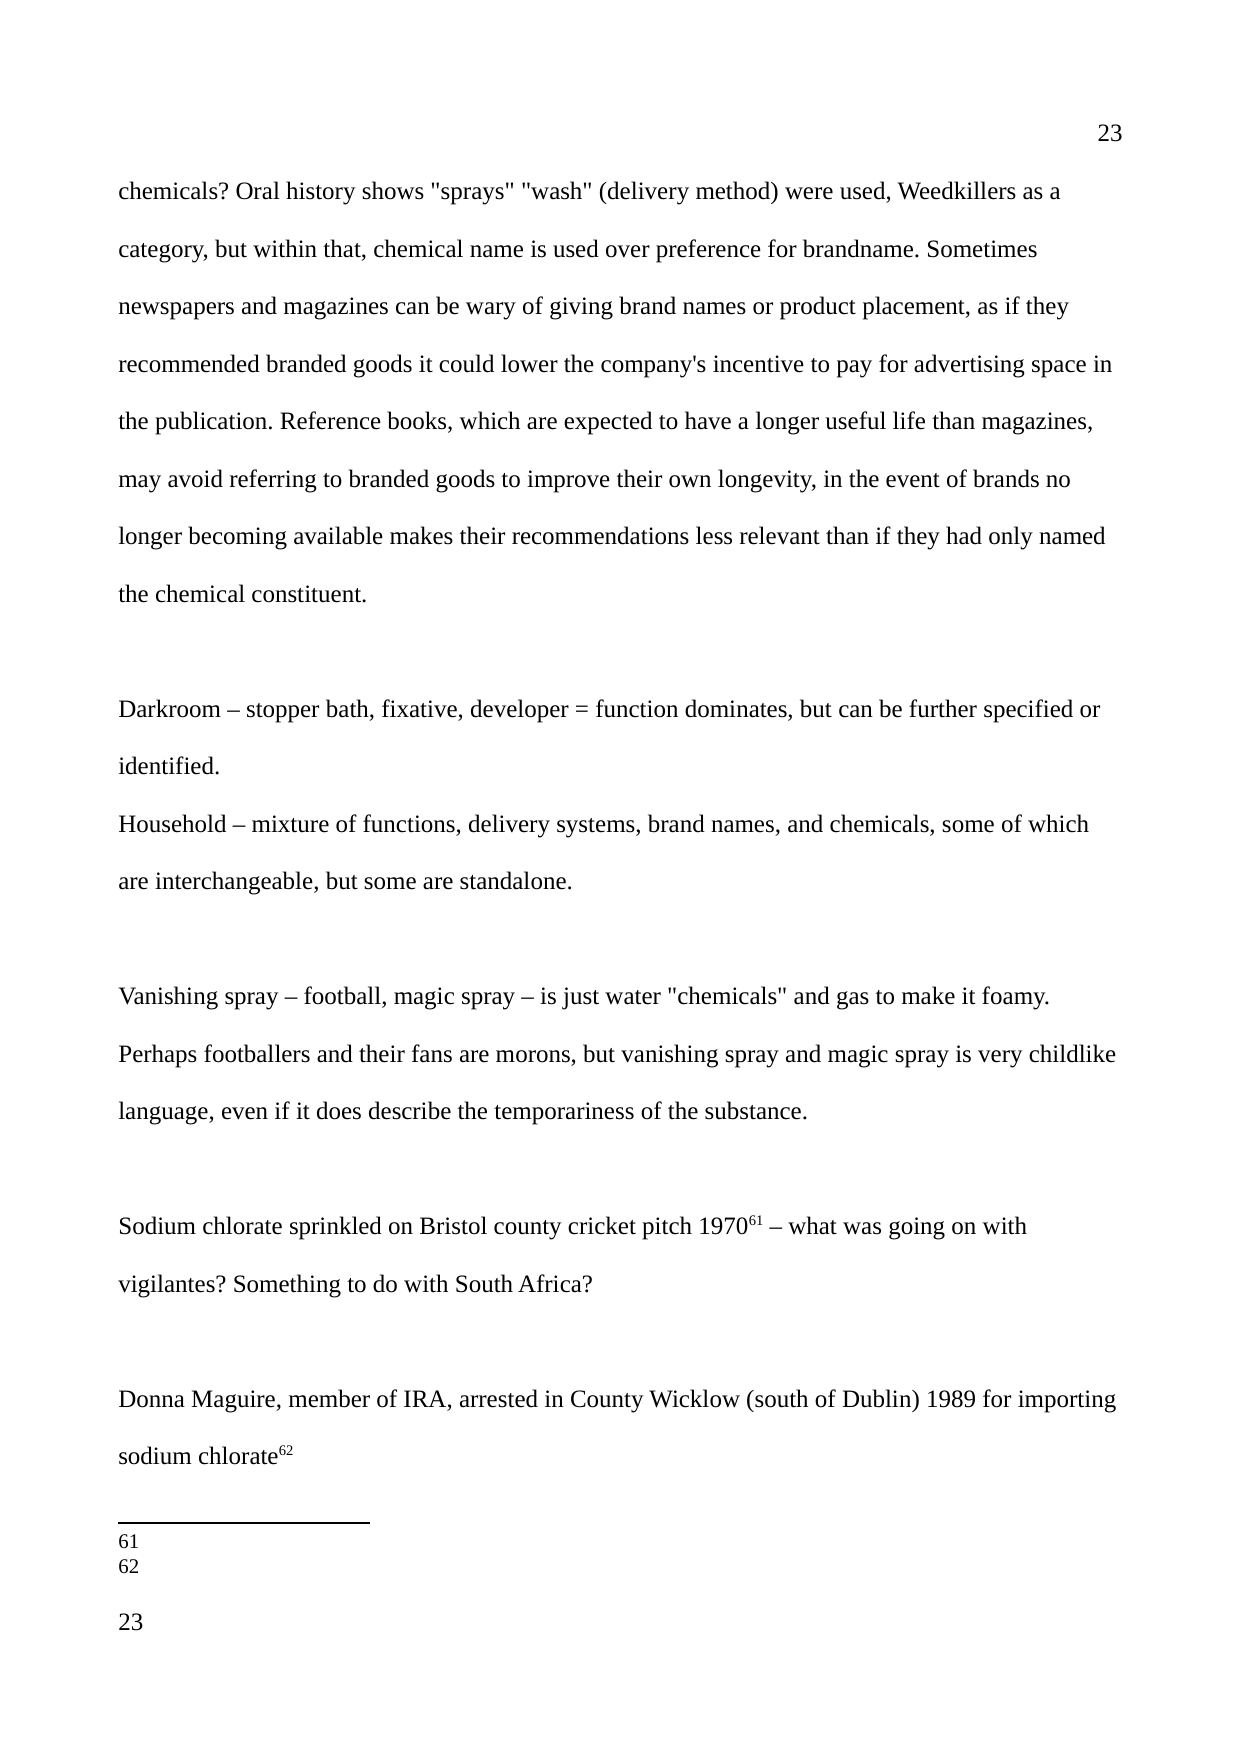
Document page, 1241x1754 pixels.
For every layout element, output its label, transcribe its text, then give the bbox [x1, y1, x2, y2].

text Donna Maguire, member of IRA, arrested in County Wicklow (south of Dublin) 1989 for importing sodium chlorate [118, 1384, 1122, 1470]
text chemicals? Oral history shows "sprays" "wash" (delivery method) were used, Weedkillers as a category, but within that, chemical name is used over preference for brandname. Sometimes newspapers and magazines can be wary of giving brand names or product placement, as if they recommended branded goods it could lower the company's incentive to pay for advertising space in the publication. Reference books, which are expected to have a longer useful life than magazines, may avoid referring to branded goods to improve their own longevity, in the event of brands no longer becoming available makes their recommendations less relevant than if they had only named the chemical constituent. [118, 176, 1122, 608]
text Sodium chlorate sprinkled on Bristol county cricket pitch 1970 – what was going on with vigilantes? Something to do with South Africa? [118, 1211, 1122, 1298]
text Household – mixture of functions, delivery systems, brand names, and chemicals, some of which are interchangeable, but some are standalone. [118, 809, 1122, 895]
text Darkroom – stopper bath, fixative, developer = function dominates, but can be further specified or identified. [118, 694, 1122, 780]
text Vanishing spray – football, magic spray – is just water "chemicals" and gas to make it foamy. Perhaps footballers and their fans are morons, but vanishing spray and magic spray is very childlike language, even if it does describe the temporariness of the substance. [118, 981, 1122, 1125]
